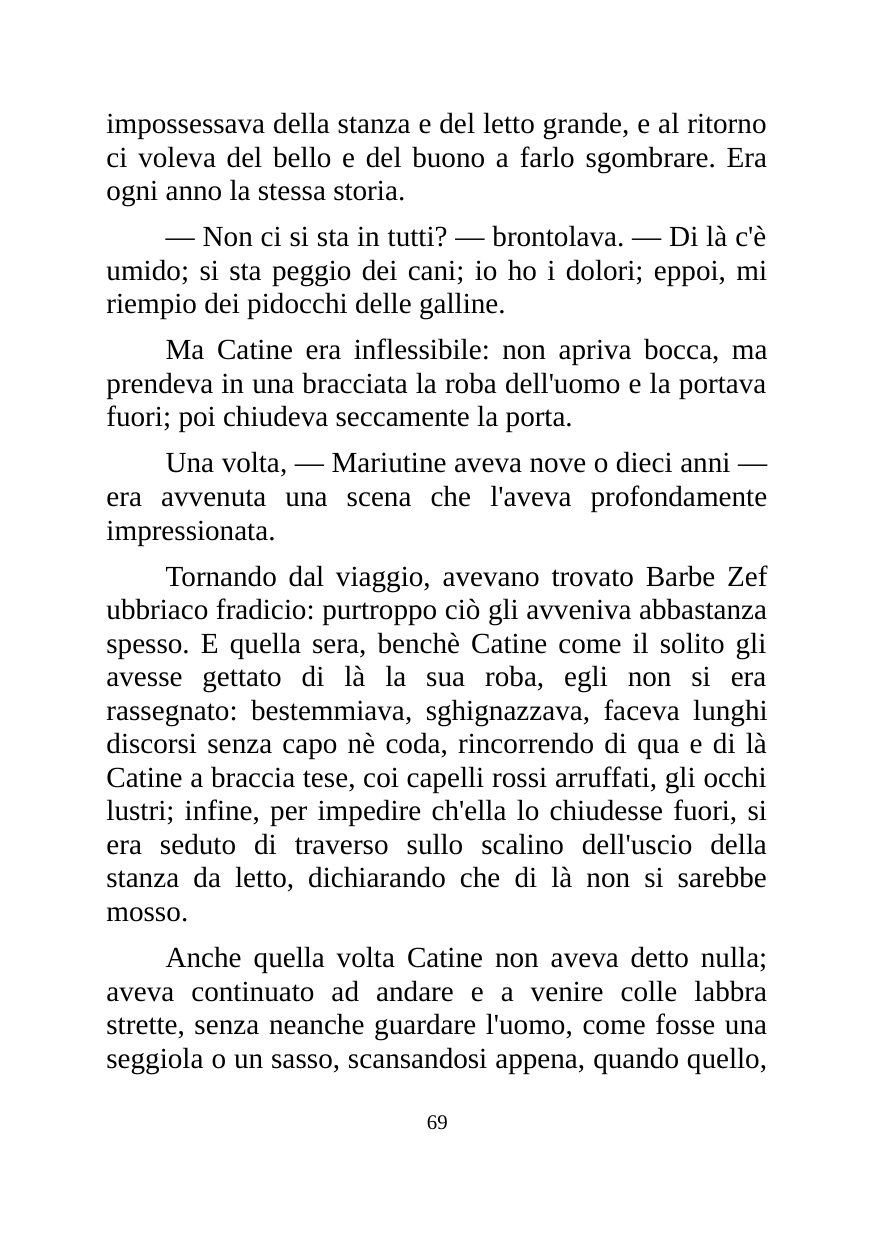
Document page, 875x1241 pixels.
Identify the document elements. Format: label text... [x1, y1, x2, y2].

text Tornando dal viaggio, avevano trovato Barbe Zef ubbriaco fradicio: purtroppo ciò gli avveniva abbastanza spesso. E quella sera, benchè Catine come il solito gli avesse gettato di là la sua roba, egli non si era rassegnato: bestemmiava, sghignazzava, faceva lunghi discorsi senza capo nè coda, rincorrendo di qua e di là Catine a braccia tese, coi capelli rossi arruffati, gli occhi lustri; infine, per impedire ch'ella lo chiudesse fuori, si era seduto di traverso sullo scalino dell'uscio della stanza da letto, dichiarando che di là non si sarebbe mosso. [106, 559, 768, 928]
text Ma Catine era inflessibile: non apriva bocca, ma prendeva in una bracciata la roba dell'uomo e la portava fuori; poi chiudeva seccamente la porta. [106, 332, 768, 433]
text Una volta, — Mariutine aveva nove o dieci anni — era avvenuta una scena che l'aveva profondamente impressionata. [106, 446, 768, 546]
text — Non ci si sta in tutti? — brontolava. — Di là c'è umido; si sta peggio dei cani; io ho i dolori; eppoi, mi riempio dei pidocchi delle galline. [106, 219, 768, 320]
text Anche quella volta Catine non aveva detto nulla; aveva continuato ad andare e a venire colle labbra strette, senza neanche guardare l'uomo, come fosse una seggiola o un sasso, scansandosi appena, quando quello, [106, 940, 768, 1074]
text impossessava della stanza e del letto grande, e al ritorno ci voleva del bello e del buono a farlo sgombrare. Era ogni anno la stessa storia. [106, 106, 768, 207]
